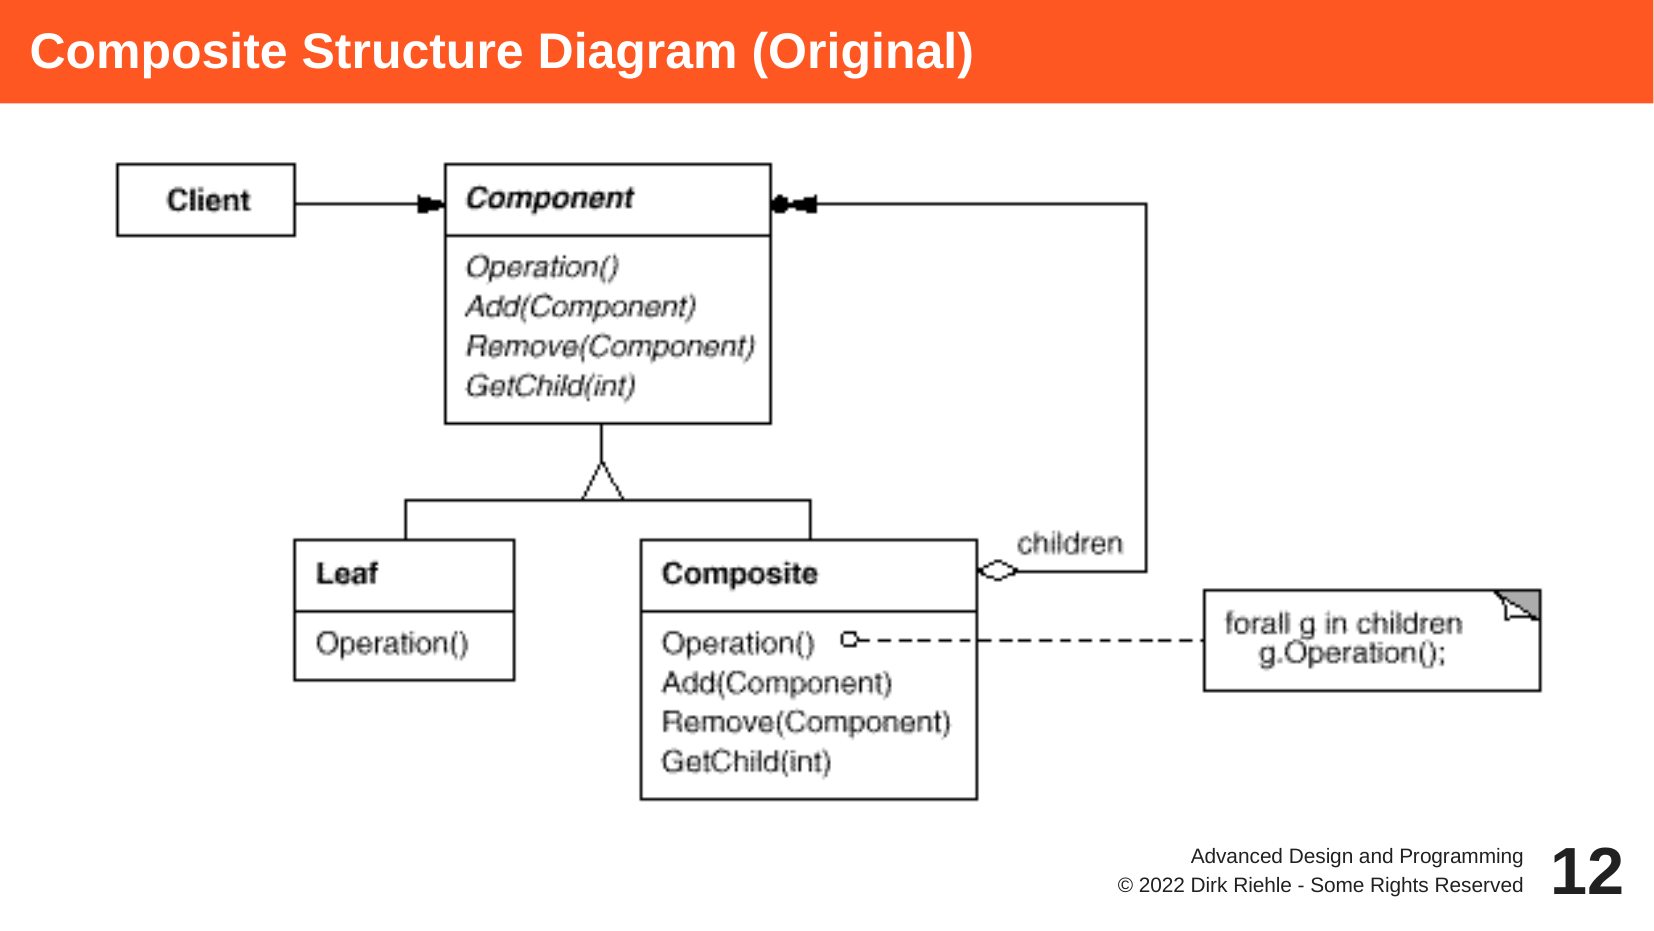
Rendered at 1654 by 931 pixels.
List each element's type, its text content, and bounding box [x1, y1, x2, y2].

title Composite Structure Diagram (Original) [0, 0, 1654, 104]
picture [72, 132, 1582, 813]
